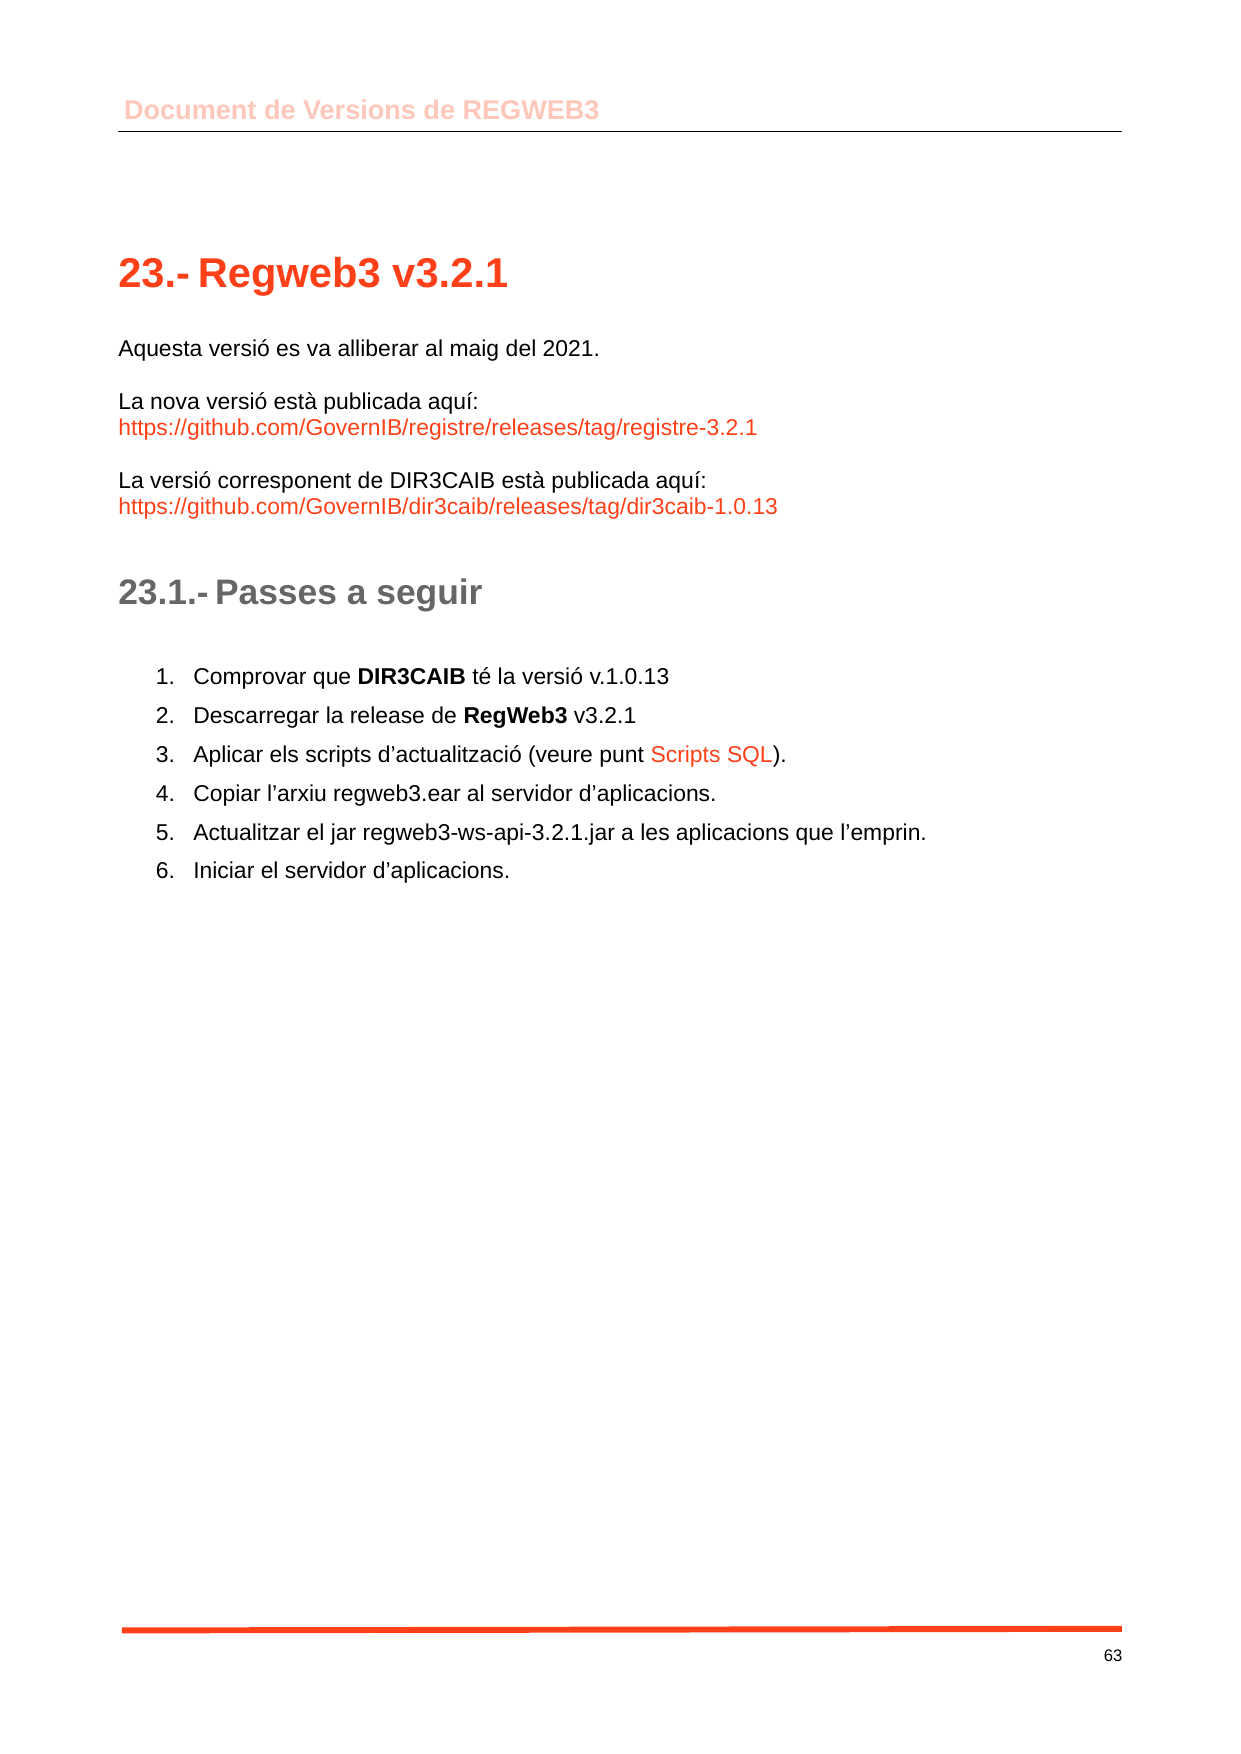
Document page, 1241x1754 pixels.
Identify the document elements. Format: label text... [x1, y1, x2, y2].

text Aquesta versió es va alliberar al maig del 2021. [118, 335, 1122, 361]
subtitle Regweb3 v3.2.1 [118, 248, 1122, 296]
subtitle Passes a seguir [118, 571, 1122, 612]
text https://github.com/GovernIB/registre/releases/tag/registre-3.2.1 [118, 414, 1122, 441]
text La versió corresponent de DIR3CAIB està publicada aquí: [118, 467, 1122, 493]
text La nova versió està publicada aquí: [118, 388, 1122, 414]
list Descarregar la release de RegWeb3 v3.2.1 [156, 702, 1122, 728]
list Iniciar el servidor d’aplicacions. [156, 857, 1122, 884]
list Aplicar els scripts d’actualització (veure punt Scripts SQL). [156, 741, 1122, 767]
list Comprovar que DIR3CAIB té la versió v.1.0.13 [156, 663, 1122, 689]
list Copiar l’arxiu regweb3.ear al servidor d’aplicacions. [156, 779, 1122, 806]
text https://github.com/GovernIB/dir3caib/releases/tag/dir3caib-1.0.13 [118, 493, 1122, 519]
list Actualitzar el jar regweb3-ws-api-3.2.1.jar a les aplicacions que l’emprin. [156, 818, 1122, 845]
